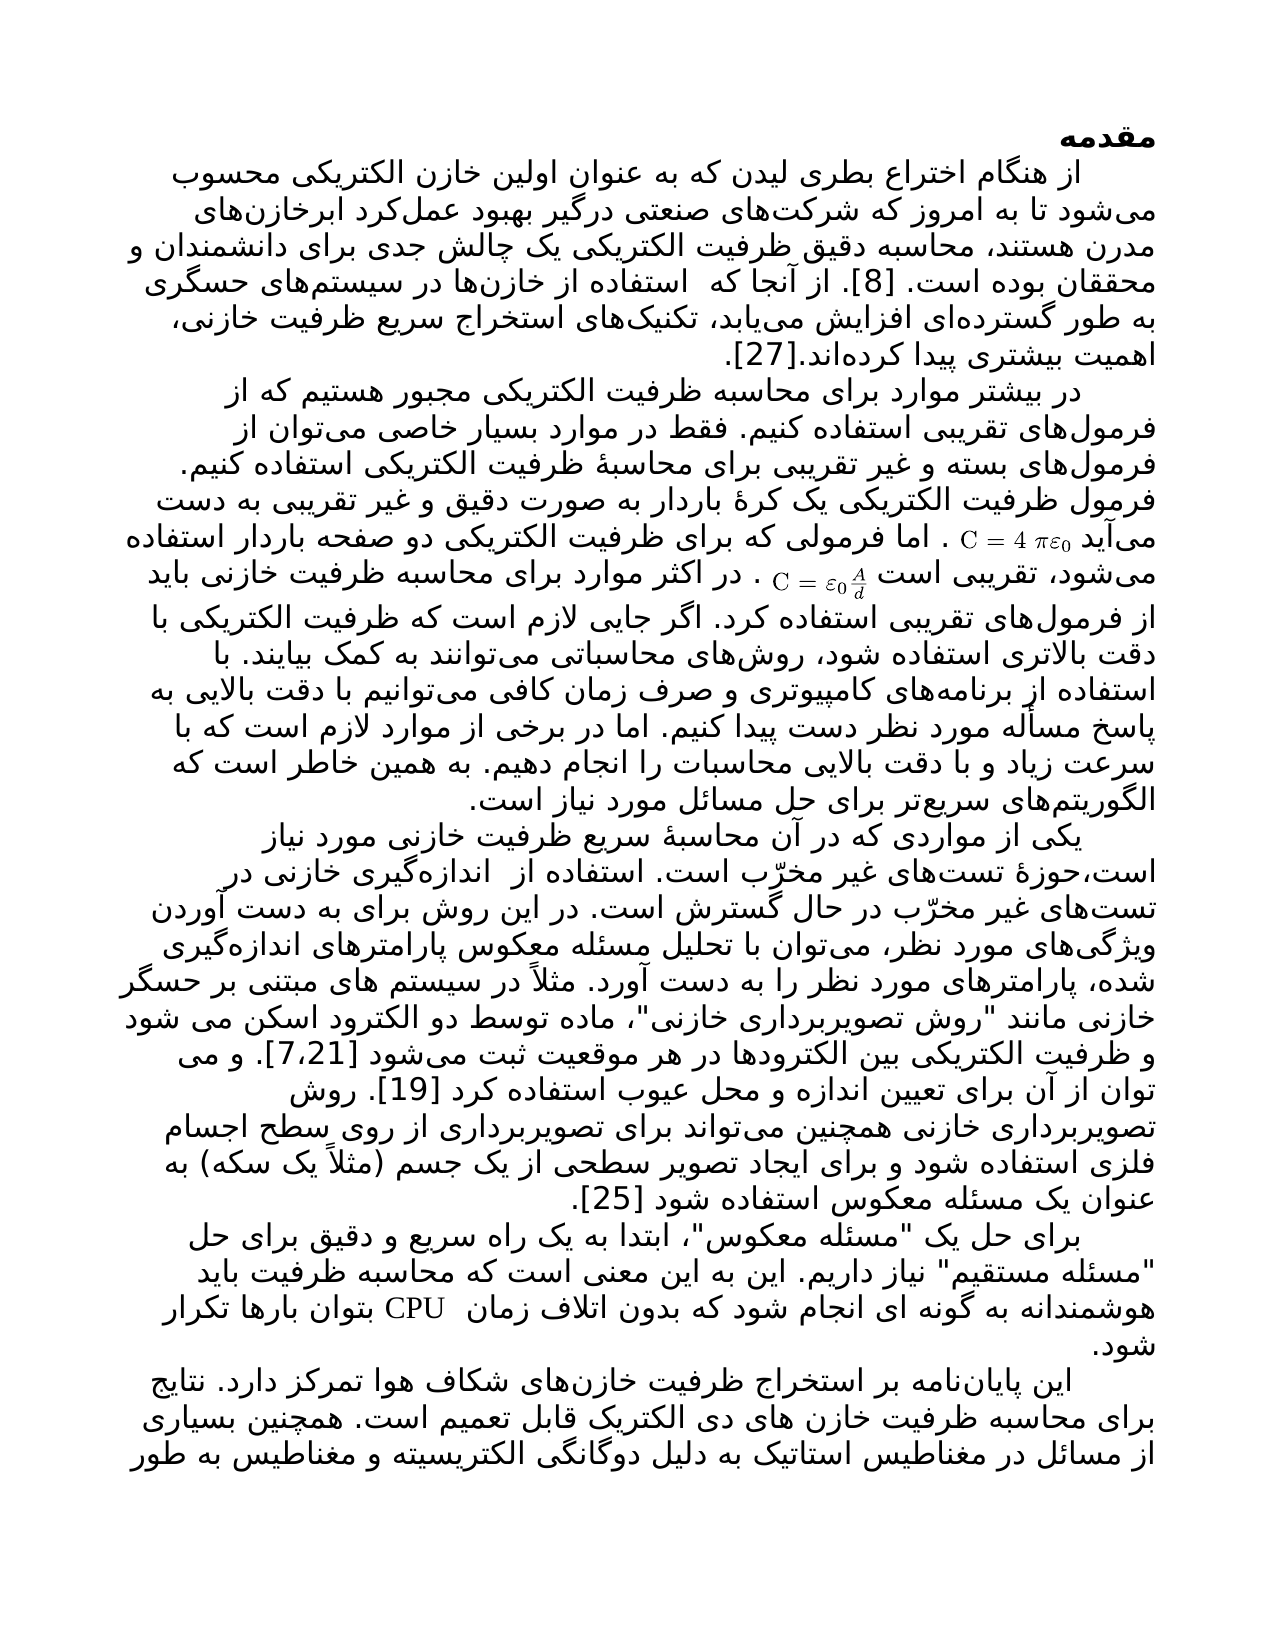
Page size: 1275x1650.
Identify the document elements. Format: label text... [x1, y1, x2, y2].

text از هنگام اختراع بطری لیدن که به عنوان اولین خازن الکتریکی محسوب می‌شود تا به امروز که شرکت‌های صنعتی درگیر بهبود عمل‌کرد ابرخازن‌های مدرن هستند، محاسبه دقیق ظرفیت الکتریکی یک چالش جدی برای دانشمندان و محققان بوده است. [8]. از آنجا که استفاده از خازن‌ها در سیستم‌های حسگری به طور گسترده‌ای افزایش می‌یابد، تکنیک‌های استخراج سریع ظرفیت خازنی، اهمیت بیشتری پیدا کرده‌اند.[27]. [118, 154, 1157, 373]
text مقدمه [118, 118, 1157, 154]
text در بیشتر موارد برای محاسبه ظرفیت الکتریکی مجبور هستیم که از فرمول‌های تقریبی استفاده کنیم. فقط در موارد بسیار خاصی می‌توان از فرمول‌های بسته و غیر تقریبی برای محاسبهٔ ظرفیت الکتریکی استفاده کنیم. فرمول ظرفیت الکتریکی یک کرهٔ باردار به صورت دقیق و غیر تقریبی به دست می‌آید . اما فرمولی که برای ظرفیت الکتریکی دو صفحه باردار استفاده می‌شود، تقریبی است . در اکثر موارد برای محاسبه ظرفیت خازنی باید از فرمول‌های تقریبی استفاده کرد. اگر جایی لازم است که ظرفیت الکتریکی با دقت بالاتری استفاده شود،‌ روش‌های محاسباتی می‌توانند به کمک بیایند. با استفاده از برنامه‌های کامپیوتری و صرف زمان کافی می‌توانیم با دقت بالایی به پاسخ مسأله مورد نظر دست پیدا کنیم. اما در برخی از موارد لازم است که با سرعت زیاد و با دقت بالایی محاسبات را انجام دهیم. به همین خاطر است که الگوریتم‌های سریع‌تر برای حل مسائل مورد نیاز است. [118, 373, 1157, 817]
text این پایان‌نامه بر استخراج ظرفیت خازن‌های شکاف هوا تمرکز دارد. نتایج برای محاسبه ظرفیت خازن های دی الکتریک قابل تعمیم است. همچنین بسیاری از مسائل در مغناطیس استاتیک به دلیل دوگانگی الکتریسیته و مغناطیس به طور [118, 1363, 1157, 1472]
text یکی از مواردی که در آن محاسبهٔ سریع ظرفیت خازنی مورد نیاز است،‌حوزهٔ تست‌های غیر مخرّب است. استفاده از اندازه‌گیری خازنی در تست‌های غیر مخرّب در حال گسترش است. در این روش‌ برای به دست آوردن ویژگی‌های مورد نظر، می‌توان با تحلیل مسئله معکوس پارامترهای اندازه‌گیری شده، پارامترهای مورد نظر را به دست آورد. مثلاً در سیستم های مبتنی بر حسگر خازنی مانند "روش تصویربرداری خازنی"، ماده توسط دو الکترود اسکن می شود و ظرفیت الکتریکی بین الکترودها در هر موقعیت ثبت می‌شود [7،21]. و می توان از آن برای تعیین اندازه و محل عیوب استفاده کرد [19]. روش تصویربرداری خازنی همچنین می‌تواند برای تصویربرداری از روی سطح اجسام فلزی استفاده شود و برای ایجاد تصویر سطحی از یک جسم (مثلاً یک سکه) به عنوان یک مسئله معکوس استفاده شود [25]. [118, 817, 1157, 1217]
text برای حل یک "مسئله معکوس"، ابتدا به یک راه سریع و دقیق برای حل "مسئله مستقیم" نیاز داریم. این به این معنی است که محاسبه ظرفیت باید هوشمندانه به گونه ای انجام شود که بدون اتلاف زمان CPU بتوان بارها تکرار شود. [118, 1217, 1157, 1363]
